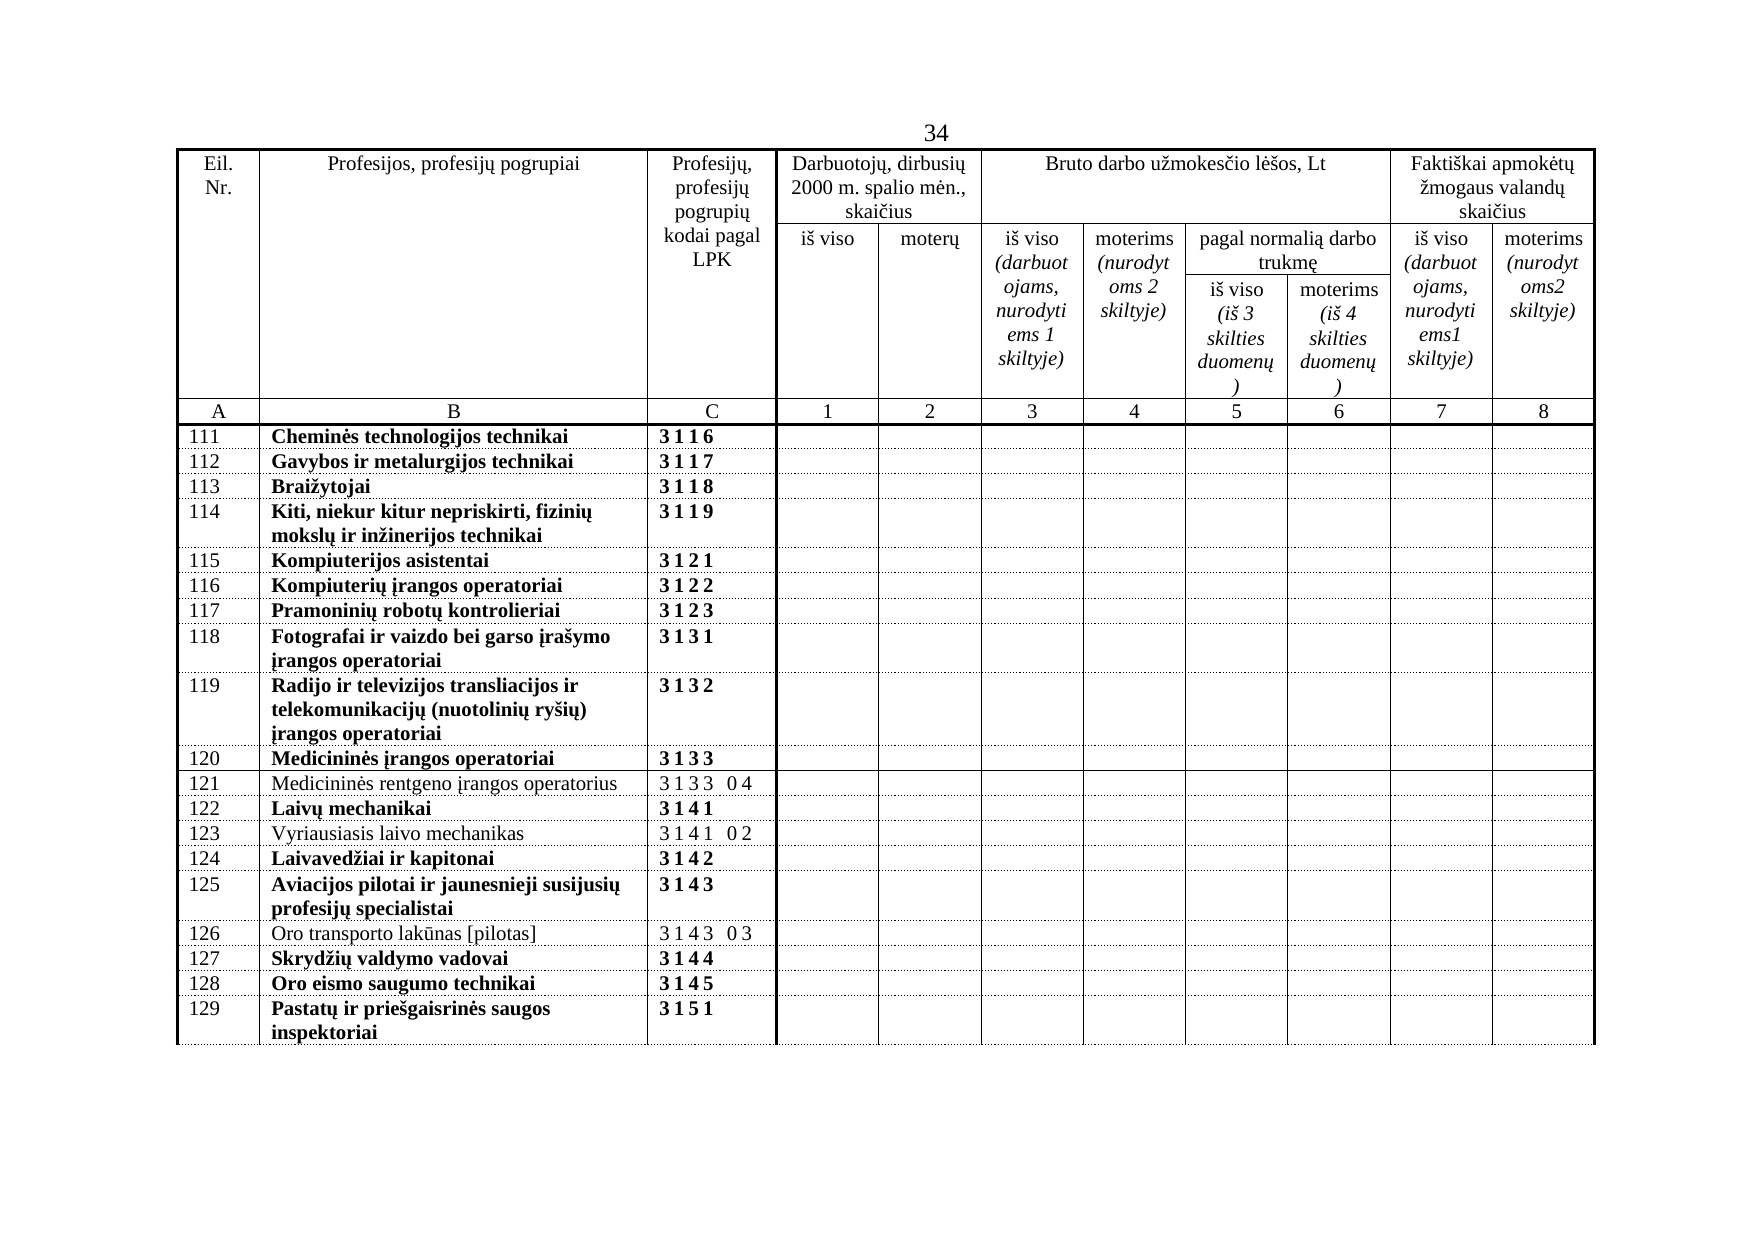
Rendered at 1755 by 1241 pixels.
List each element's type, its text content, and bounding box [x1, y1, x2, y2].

table_cell [1493, 547, 1593, 572]
table_cell [1186, 672, 1287, 745]
table_cell 5 [1186, 399, 1287, 423]
table_cell [778, 448, 878, 473]
table_cell C [648, 399, 775, 423]
table_cell [982, 820, 1083, 845]
table_cell [1493, 672, 1593, 745]
table_cell [1186, 771, 1287, 795]
table_cell [1493, 745, 1593, 770]
table_cell [1288, 945, 1390, 970]
table_cell moterims (nurodytoms 2 skiltyje) [1084, 224, 1185, 398]
table_cell [1186, 623, 1287, 672]
table_cell 3143 03 [648, 920, 775, 945]
table_cell 116 [179, 572, 259, 597]
table_cell [778, 572, 878, 597]
table_cell [1391, 870, 1492, 919]
table_cell 117 [179, 598, 259, 622]
table_cell [879, 473, 981, 498]
table_cell [1391, 623, 1492, 672]
table_cell iš viso (darbuotojams, nurodytiems 1 skiltyje) [982, 224, 1083, 398]
table_header Profesijų, profesijų pogrupių kodai pagal LPK [648, 151, 775, 398]
table_cell [1493, 970, 1593, 995]
table_cell [982, 547, 1083, 572]
table_cell [778, 473, 878, 498]
table_cell [778, 426, 878, 448]
table_cell [879, 426, 981, 448]
table_cell [1493, 623, 1593, 672]
table_cell [982, 473, 1083, 498]
table_cell 2 [879, 399, 981, 423]
table_header Profesijos, profesijų pogrupiai [260, 151, 647, 398]
table_cell moterims (nurodytoms2 skiltyje) [1493, 224, 1593, 398]
table_cell [1084, 623, 1185, 672]
table_cell 121 [179, 771, 259, 795]
table_cell 3117 [648, 448, 775, 473]
table_cell Fotografai ir vaizdo bei garso įrašymo įrangos operatoriai [260, 623, 647, 672]
table_cell [982, 598, 1083, 622]
table_cell [1288, 572, 1390, 597]
table_cell iš viso (iš 3 skilties duomenų) [1186, 275, 1287, 398]
table_cell [1391, 598, 1492, 622]
table_cell 119 [179, 672, 259, 745]
table_cell [1084, 995, 1185, 1044]
table_cell A [179, 399, 259, 423]
table_cell 114 [179, 498, 259, 547]
table_cell [879, 870, 981, 919]
table_cell Kompiuterių įrangos operatoriai [260, 572, 647, 597]
table_cell 125 [179, 870, 259, 919]
table_cell [778, 995, 878, 1044]
table_cell Braižytojai [260, 473, 647, 498]
table_cell 3119 [648, 498, 775, 547]
table_cell [1391, 995, 1492, 1044]
table_cell Kiti, niekur kitur nepriskirti, fizinių mokslų ir inžinerijos technikai [260, 498, 647, 547]
table_cell [1288, 498, 1390, 547]
table_cell 129 [179, 995, 259, 1044]
table_cell [1186, 426, 1287, 448]
table_cell [1186, 572, 1287, 597]
table_cell [1084, 448, 1185, 473]
table_cell [982, 870, 1083, 919]
table_cell 3132 [648, 672, 775, 745]
table_cell [1084, 771, 1185, 795]
table_cell 115 [179, 547, 259, 572]
table_cell [1186, 845, 1287, 870]
table_cell [778, 970, 878, 995]
table_cell [1391, 845, 1492, 870]
table_cell [1288, 771, 1390, 795]
table_cell 3145 [648, 970, 775, 995]
table_cell 3133 04 [648, 771, 775, 795]
table_cell [879, 448, 981, 473]
table_cell [982, 771, 1083, 795]
table_cell [1288, 920, 1390, 945]
table_cell 3141 [648, 795, 775, 820]
table_cell [1391, 498, 1492, 547]
table_cell [1186, 473, 1287, 498]
table_cell [879, 623, 981, 672]
table_cell 4 [1084, 399, 1185, 423]
table_cell [982, 795, 1083, 820]
table_cell Medicininės rentgeno įrangos operatorius [260, 771, 647, 795]
table_cell [1391, 920, 1492, 945]
table_cell [1288, 970, 1390, 995]
table_cell [1391, 672, 1492, 745]
table_cell 3131 [648, 623, 775, 672]
table_cell 3118 [648, 473, 775, 498]
table_cell Oro transporto lakūnas [pilotas] [260, 920, 647, 945]
table_cell Gavybos ir metalurgijos technikai [260, 448, 647, 473]
table_cell [1391, 426, 1492, 448]
table_cell [1288, 598, 1390, 622]
table_cell [982, 745, 1083, 770]
table_cell [879, 672, 981, 745]
table_cell 3123 [648, 598, 775, 622]
table_cell [778, 672, 878, 745]
table_cell [1084, 870, 1185, 919]
table_cell moterų [879, 224, 981, 398]
table_cell [1288, 795, 1390, 820]
table_cell [982, 623, 1083, 672]
table_cell [982, 672, 1083, 745]
table_cell Medicininės įrangos operatoriai [260, 745, 647, 770]
table_cell 111 [179, 426, 259, 448]
table_cell [1391, 448, 1492, 473]
table_cell [1493, 820, 1593, 845]
table_cell [879, 845, 981, 870]
table_cell [1288, 672, 1390, 745]
table_cell [1084, 672, 1185, 745]
table_cell [778, 745, 878, 770]
table_cell [778, 795, 878, 820]
table_cell 8 [1493, 399, 1593, 423]
table_cell [1391, 547, 1492, 572]
table_cell [1288, 623, 1390, 672]
table_cell [778, 598, 878, 622]
table_cell 118 [179, 623, 259, 672]
table_cell [1288, 870, 1390, 919]
table_cell [778, 771, 878, 795]
table_cell [1391, 771, 1492, 795]
table_cell [879, 920, 981, 945]
table_cell [1288, 995, 1390, 1044]
table_cell 3151 [648, 995, 775, 1044]
table_cell [982, 572, 1083, 597]
table_cell [879, 820, 981, 845]
table_cell [982, 920, 1083, 945]
table_cell [778, 547, 878, 572]
table_cell [778, 820, 878, 845]
table_cell Laivavedžiai ir kapitonai [260, 845, 647, 870]
table_cell 126 [179, 920, 259, 945]
table_cell [1288, 547, 1390, 572]
table_cell [1493, 448, 1593, 473]
table_cell Cheminės technologijos technikai [260, 426, 647, 448]
table_cell 112 [179, 448, 259, 473]
table_cell [1084, 820, 1185, 845]
table_cell Kompiuterijos asistentai [260, 547, 647, 572]
table_cell [778, 498, 878, 547]
table_cell [879, 572, 981, 597]
table_cell [982, 426, 1083, 448]
table_cell [778, 870, 878, 919]
table_cell [982, 498, 1083, 547]
table_cell [778, 920, 878, 945]
table_cell 6 [1288, 399, 1390, 423]
table_cell [1493, 870, 1593, 919]
table_cell [1084, 945, 1185, 970]
table_cell [879, 945, 981, 970]
table_cell [982, 995, 1083, 1044]
table_cell [1186, 970, 1287, 995]
table_cell [1186, 547, 1287, 572]
table_cell moterims (iš 4 skilties duomenų) [1288, 275, 1390, 398]
table_cell Skrydžių valdymo vadovai [260, 945, 647, 970]
table_cell [1288, 845, 1390, 870]
table_cell [1493, 572, 1593, 597]
table_cell [1084, 547, 1185, 572]
table_cell Radijo ir televizijos transliacijos ir telekomunikacijų (nuotolinių ryšių) įrangos operatoriai [260, 672, 647, 745]
table_cell 127 [179, 945, 259, 970]
table_cell [1288, 473, 1390, 498]
table_cell [1186, 945, 1287, 970]
table_cell Laivų mechanikai [260, 795, 647, 820]
table_cell [778, 623, 878, 672]
table_cell [1493, 995, 1593, 1044]
table_cell 120 [179, 745, 259, 770]
table_cell [1084, 745, 1185, 770]
table_cell [1186, 870, 1287, 919]
table_cell [879, 745, 981, 770]
table_cell 113 [179, 473, 259, 498]
table_cell [1186, 745, 1287, 770]
table_cell [1493, 795, 1593, 820]
table_cell [1084, 970, 1185, 995]
table_cell [1186, 995, 1287, 1044]
table_cell [879, 995, 981, 1044]
table_cell [1493, 426, 1593, 448]
table_cell iš viso [778, 224, 878, 398]
table_cell [1186, 498, 1287, 547]
table_cell [1493, 598, 1593, 622]
table_cell [1084, 572, 1185, 597]
table_cell [1084, 598, 1185, 622]
table_header Eil. Nr. [179, 151, 259, 398]
table_header Darbuotojų, dirbusių 2000 m. spalio mėn., skaičius [778, 151, 981, 223]
table_cell [1391, 745, 1492, 770]
table_cell [1084, 795, 1185, 820]
table_cell [1493, 771, 1593, 795]
table_cell [1493, 473, 1593, 498]
table_cell [879, 795, 981, 820]
table_cell 123 [179, 820, 259, 845]
table_cell [1084, 473, 1185, 498]
table_cell [1084, 498, 1185, 547]
table_header Bruto darbo užmokesčio lėšos, Lt [982, 151, 1390, 223]
table_cell [1493, 498, 1593, 547]
table_cell [982, 970, 1083, 995]
table_cell [1288, 426, 1390, 448]
table_cell [1084, 426, 1185, 448]
table_cell [879, 498, 981, 547]
table_cell Vyriausiasis laivo mechanikas [260, 820, 647, 845]
table_cell 3141 02 [648, 820, 775, 845]
table_cell 122 [179, 795, 259, 820]
table_cell [879, 598, 981, 622]
table_cell [1186, 598, 1287, 622]
table_cell [1391, 795, 1492, 820]
table_cell 124 [179, 845, 259, 870]
table_cell [1391, 572, 1492, 597]
table_cell [1084, 845, 1185, 870]
table_cell Pastatų ir priešgaisrinės saugos inspektoriai [260, 995, 647, 1044]
table_cell [982, 845, 1083, 870]
table_cell B [260, 399, 647, 423]
table_cell [1493, 920, 1593, 945]
table_cell [1186, 795, 1287, 820]
table_cell [982, 945, 1083, 970]
table_cell 3144 [648, 945, 775, 970]
table_cell [1186, 920, 1287, 945]
table_cell 3 [982, 399, 1083, 423]
table_cell [1186, 448, 1287, 473]
table_cell [1391, 820, 1492, 845]
table_cell [778, 945, 878, 970]
table_cell [879, 970, 981, 995]
table_cell 7 [1391, 399, 1492, 423]
table_cell [1186, 820, 1287, 845]
table_cell [1493, 945, 1593, 970]
table_cell 1 [778, 399, 878, 423]
table_cell Aviacijos pilotai ir jaunesnieji susijusių profesijų specialistai [260, 870, 647, 919]
table_cell Oro eismo saugumo technikai [260, 970, 647, 995]
table_cell 3143 [648, 870, 775, 919]
table_cell [1391, 945, 1492, 970]
table_cell 128 [179, 970, 259, 995]
table_cell [879, 771, 981, 795]
table_cell [1391, 970, 1492, 995]
table_header Faktiškai apmokėtų žmogaus valandų skaičius [1391, 151, 1593, 223]
table_cell [1391, 473, 1492, 498]
table_cell [778, 845, 878, 870]
table_cell [879, 547, 981, 572]
table_cell iš viso (darbuotojams, nurodytiems1 skiltyje) [1391, 224, 1492, 398]
table_cell 3116 [648, 426, 775, 448]
table_cell [1288, 820, 1390, 845]
table_cell 3122 [648, 572, 775, 597]
table_cell 3142 [648, 845, 775, 870]
table_cell 3133 [648, 745, 775, 770]
table_cell 3121 [648, 547, 775, 572]
table_cell pagal normalią darbo trukmę [1186, 224, 1390, 274]
table_cell Pramoninių robotų kontrolieriai [260, 598, 647, 622]
table_cell [1493, 845, 1593, 870]
table_cell [982, 448, 1083, 473]
table_cell [1288, 448, 1390, 473]
table_cell [1084, 920, 1185, 945]
table_cell [1288, 745, 1390, 770]
